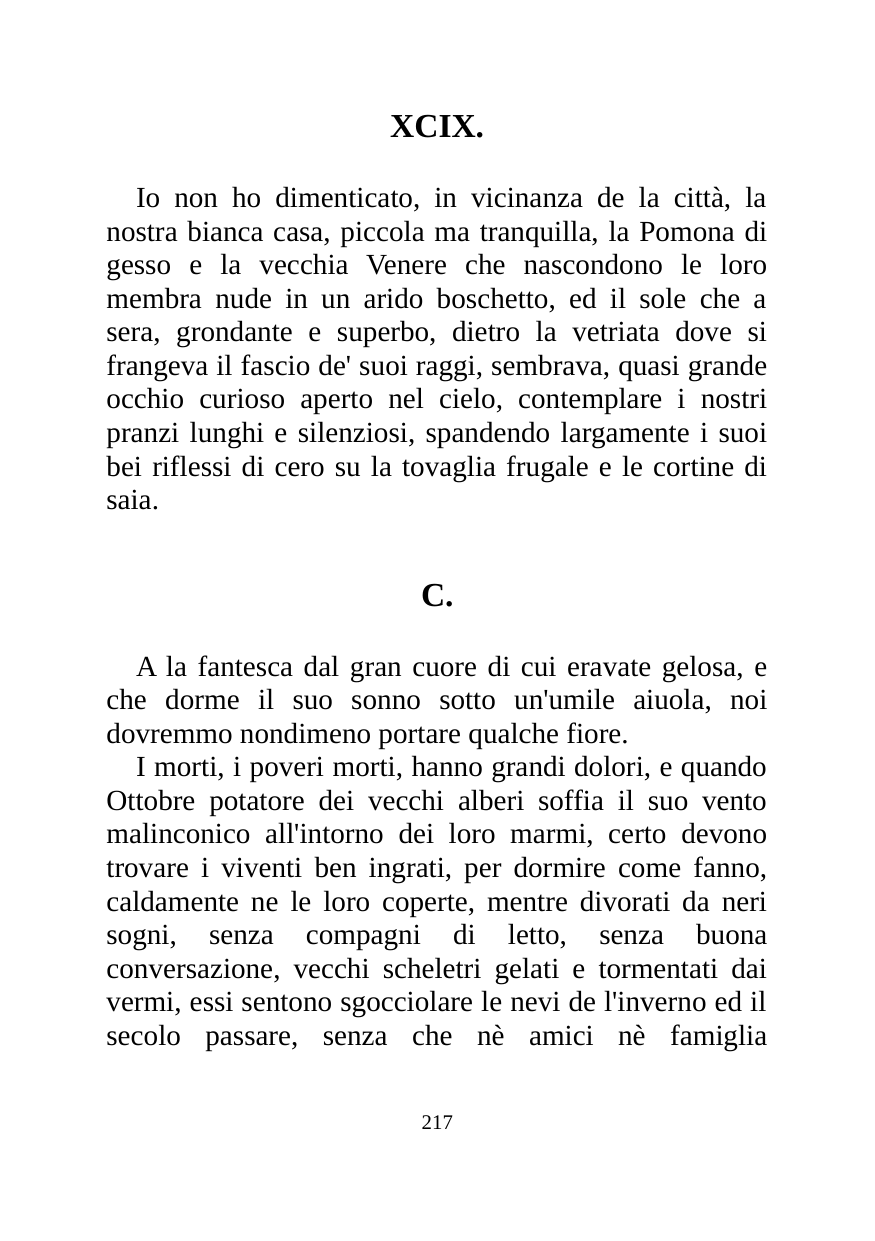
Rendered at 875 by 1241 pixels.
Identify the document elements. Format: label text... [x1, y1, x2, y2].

subtitle C. [106, 575, 768, 613]
text I morti, i poveri morti, hanno grandi dolori, e quando Ottobre potatore dei vecchi alberi soffia il suo vento malinconico all'intorno dei loro marmi, certo devono trovare i viventi ben ingrati, per dormire come fanno, caldamente ne le loro coperte, mentre divorati da neri sogni, senza compagni di letto, senza buona conversazione, vecchi scheletri gelati e tormentati dai vermi, essi sentono sgocciolare le nevi de l'inverno ed il secolo passare, senza che nè amici nè famiglia [106, 749, 768, 1051]
text A la fantesca dal gran cuore di cui eravate gelosa, e che dorme il suo sonno sotto un'umile aiuola, noi dovremmo nondimeno portare qualche fiore. [106, 649, 768, 749]
subtitle XCIX. [106, 106, 768, 145]
text Io non ho dimenticato, in vicinanza de la città, la nostra bianca casa, piccola ma tranquilla, la Pomona di gesso e la vecchia Venere che nascondono le loro membra nude in un arido boschetto, ed il sole che a sera, grondante e superbo, dietro la vetriata dove si frangeva il fascio de' suoi raggi, sembrava, quasi grande occhio curioso aperto nel cielo, contemplare i nostri pranzi lunghi e silenziosi, spandendo largamente i suoi bei riflessi di cero su la tovaglia frugale e le cortine di saia. [106, 180, 768, 516]
